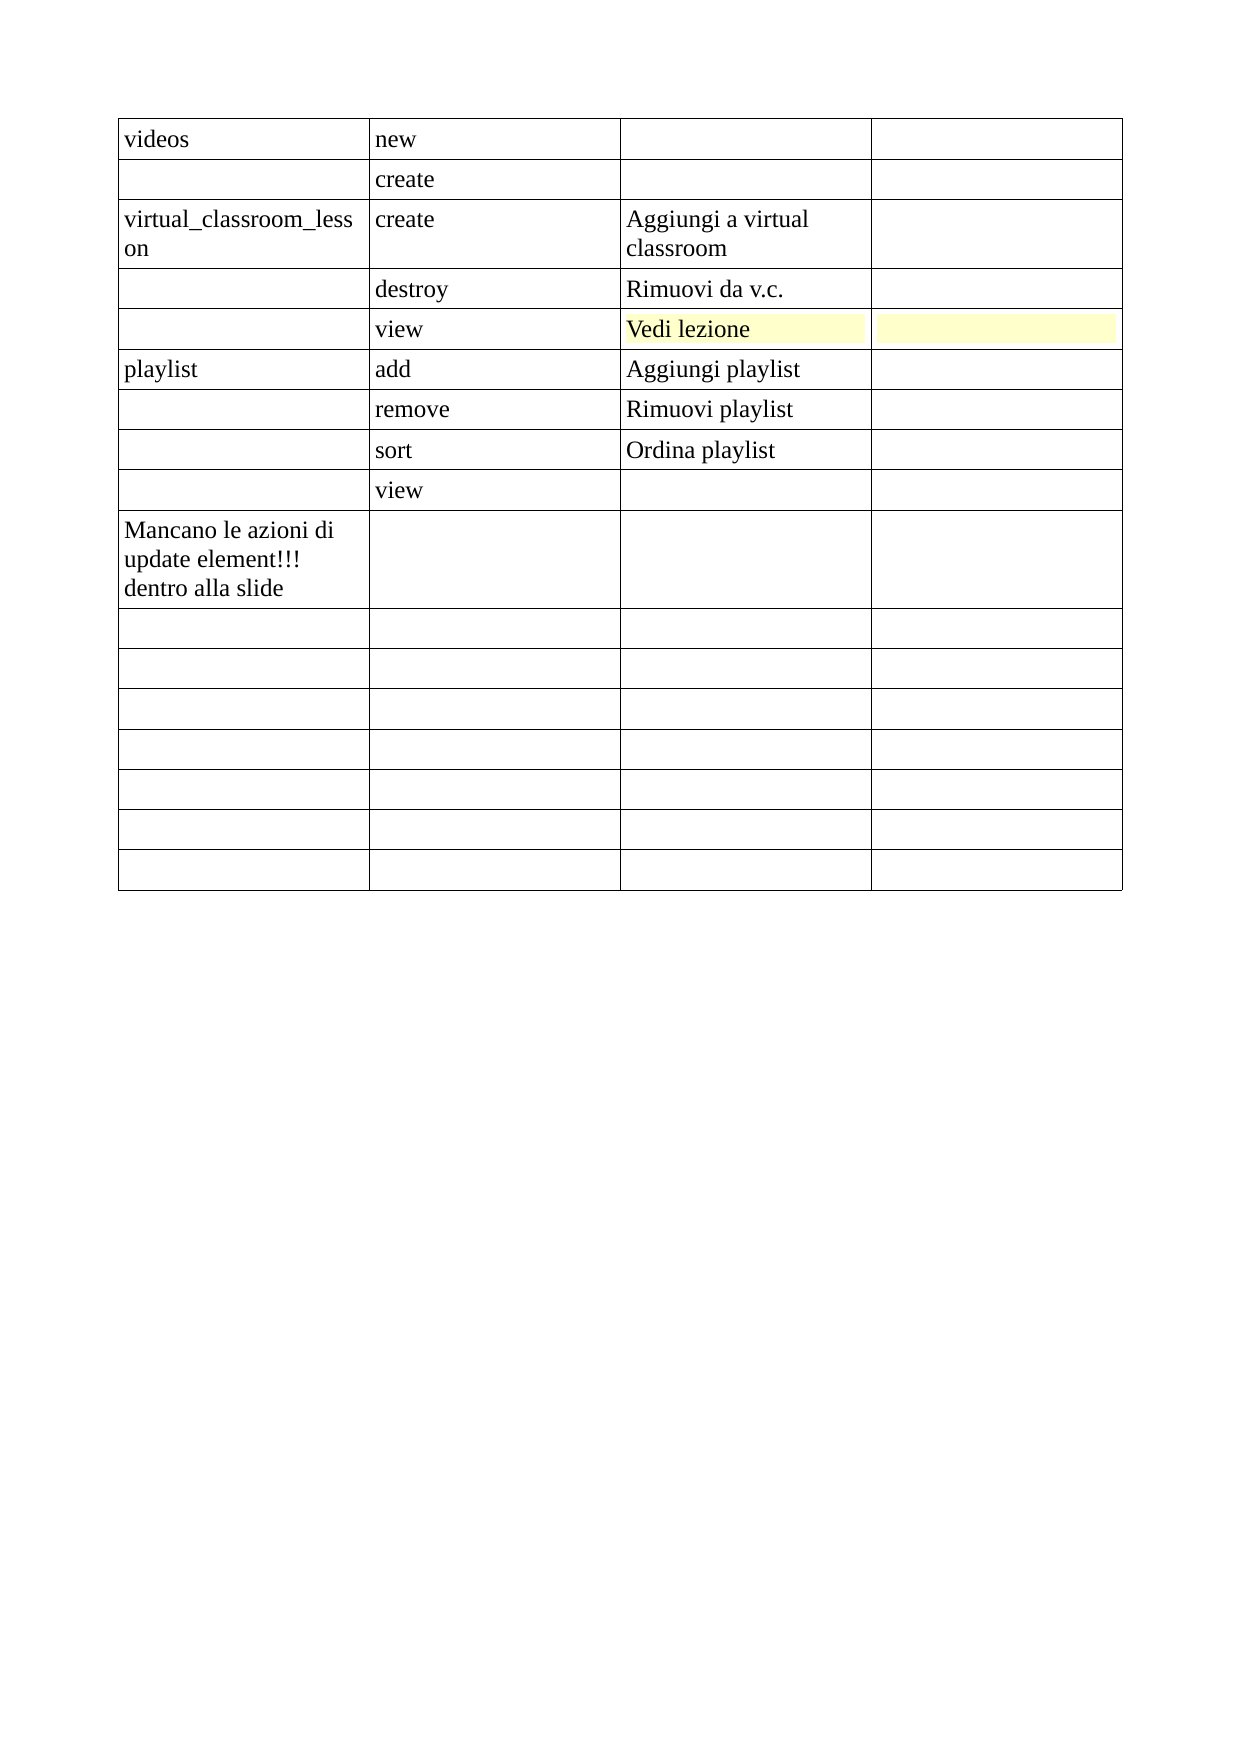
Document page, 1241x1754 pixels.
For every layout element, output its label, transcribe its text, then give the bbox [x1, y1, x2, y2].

table_cell [370, 511, 620, 607]
table_cell Rimuovi da v.c. [621, 269, 871, 308]
table_cell [621, 609, 871, 648]
table_cell [872, 350, 1122, 389]
table_cell [621, 730, 871, 769]
table_cell Aggiungi a virtual classroom [621, 200, 871, 268]
table_cell view [370, 309, 620, 348]
table_cell [370, 770, 620, 809]
table_cell [872, 609, 1122, 648]
table_cell videos [119, 119, 369, 158]
table_cell [370, 850, 620, 890]
table_cell [872, 160, 1122, 199]
table_cell Mancano le azioni di update element!!! dentro alla slide [119, 511, 369, 607]
table_cell [872, 649, 1122, 688]
table_cell [872, 689, 1122, 728]
table_cell Ordina playlist [621, 430, 871, 469]
table_cell [119, 689, 369, 728]
table_cell [370, 810, 620, 849]
table_cell virtual_classroom_lesson [119, 200, 369, 268]
table_cell [119, 430, 369, 469]
table_cell [119, 850, 369, 890]
table_cell remove [370, 390, 620, 429]
table_cell [370, 730, 620, 769]
table_cell [370, 689, 620, 728]
table_cell [370, 609, 620, 648]
table_cell [119, 269, 369, 308]
table_cell [621, 160, 871, 199]
table_cell [872, 810, 1122, 849]
table_cell [872, 730, 1122, 769]
table_cell Vedi lezione [621, 309, 871, 348]
table_cell [621, 511, 871, 607]
table_cell [872, 309, 1122, 348]
table_cell Rimuovi playlist [621, 390, 871, 429]
table_cell [872, 850, 1122, 890]
table_cell create [370, 160, 620, 199]
table_cell [621, 850, 871, 890]
table_cell create [370, 200, 620, 268]
table_cell view [370, 470, 620, 510]
table_cell [621, 810, 871, 849]
table_cell [621, 770, 871, 809]
table_cell [872, 119, 1122, 158]
table_cell [119, 730, 369, 769]
table_cell [872, 770, 1122, 809]
table_cell destroy [370, 269, 620, 308]
table_cell playlist [119, 350, 369, 389]
table_cell new [370, 119, 620, 158]
table_cell [872, 390, 1122, 429]
table_cell [119, 810, 369, 849]
table_cell [621, 689, 871, 728]
table_cell [370, 649, 620, 688]
table_cell [621, 119, 871, 158]
table_cell [119, 470, 369, 510]
table_cell [872, 269, 1122, 308]
table_cell [119, 609, 369, 648]
table_cell [621, 649, 871, 688]
table_cell [872, 470, 1122, 510]
table_cell [119, 309, 369, 348]
table_cell [872, 511, 1122, 607]
table_cell [872, 200, 1122, 268]
table_cell [621, 470, 871, 510]
table_cell [119, 649, 369, 688]
table_cell [872, 430, 1122, 469]
table_cell add [370, 350, 620, 389]
table_cell [119, 160, 369, 199]
table_cell [119, 770, 369, 809]
table_cell [119, 390, 369, 429]
table_cell Aggiungi playlist [621, 350, 871, 389]
table_cell sort [370, 430, 620, 469]
